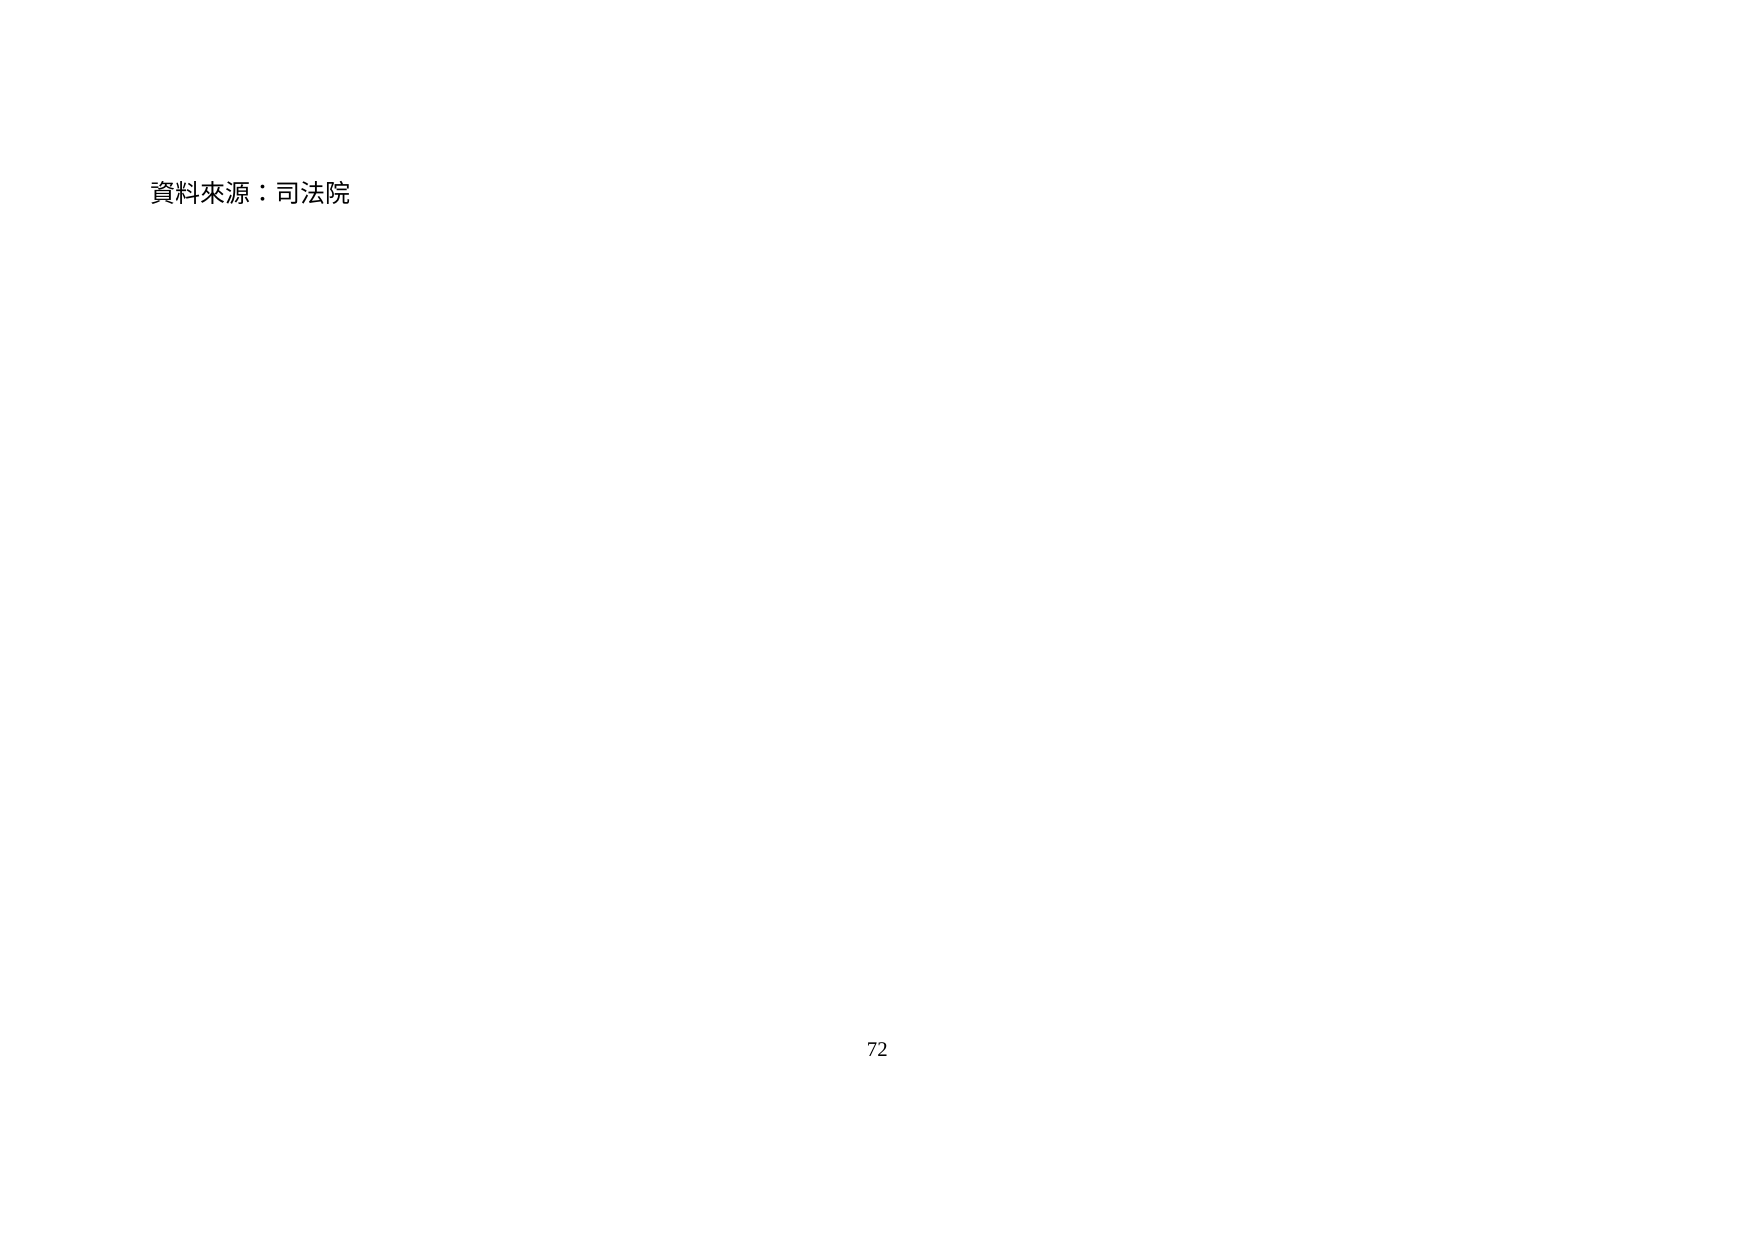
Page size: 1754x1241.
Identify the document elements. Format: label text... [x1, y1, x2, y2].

text 資料來源：司法院 [150, 150, 1604, 212]
